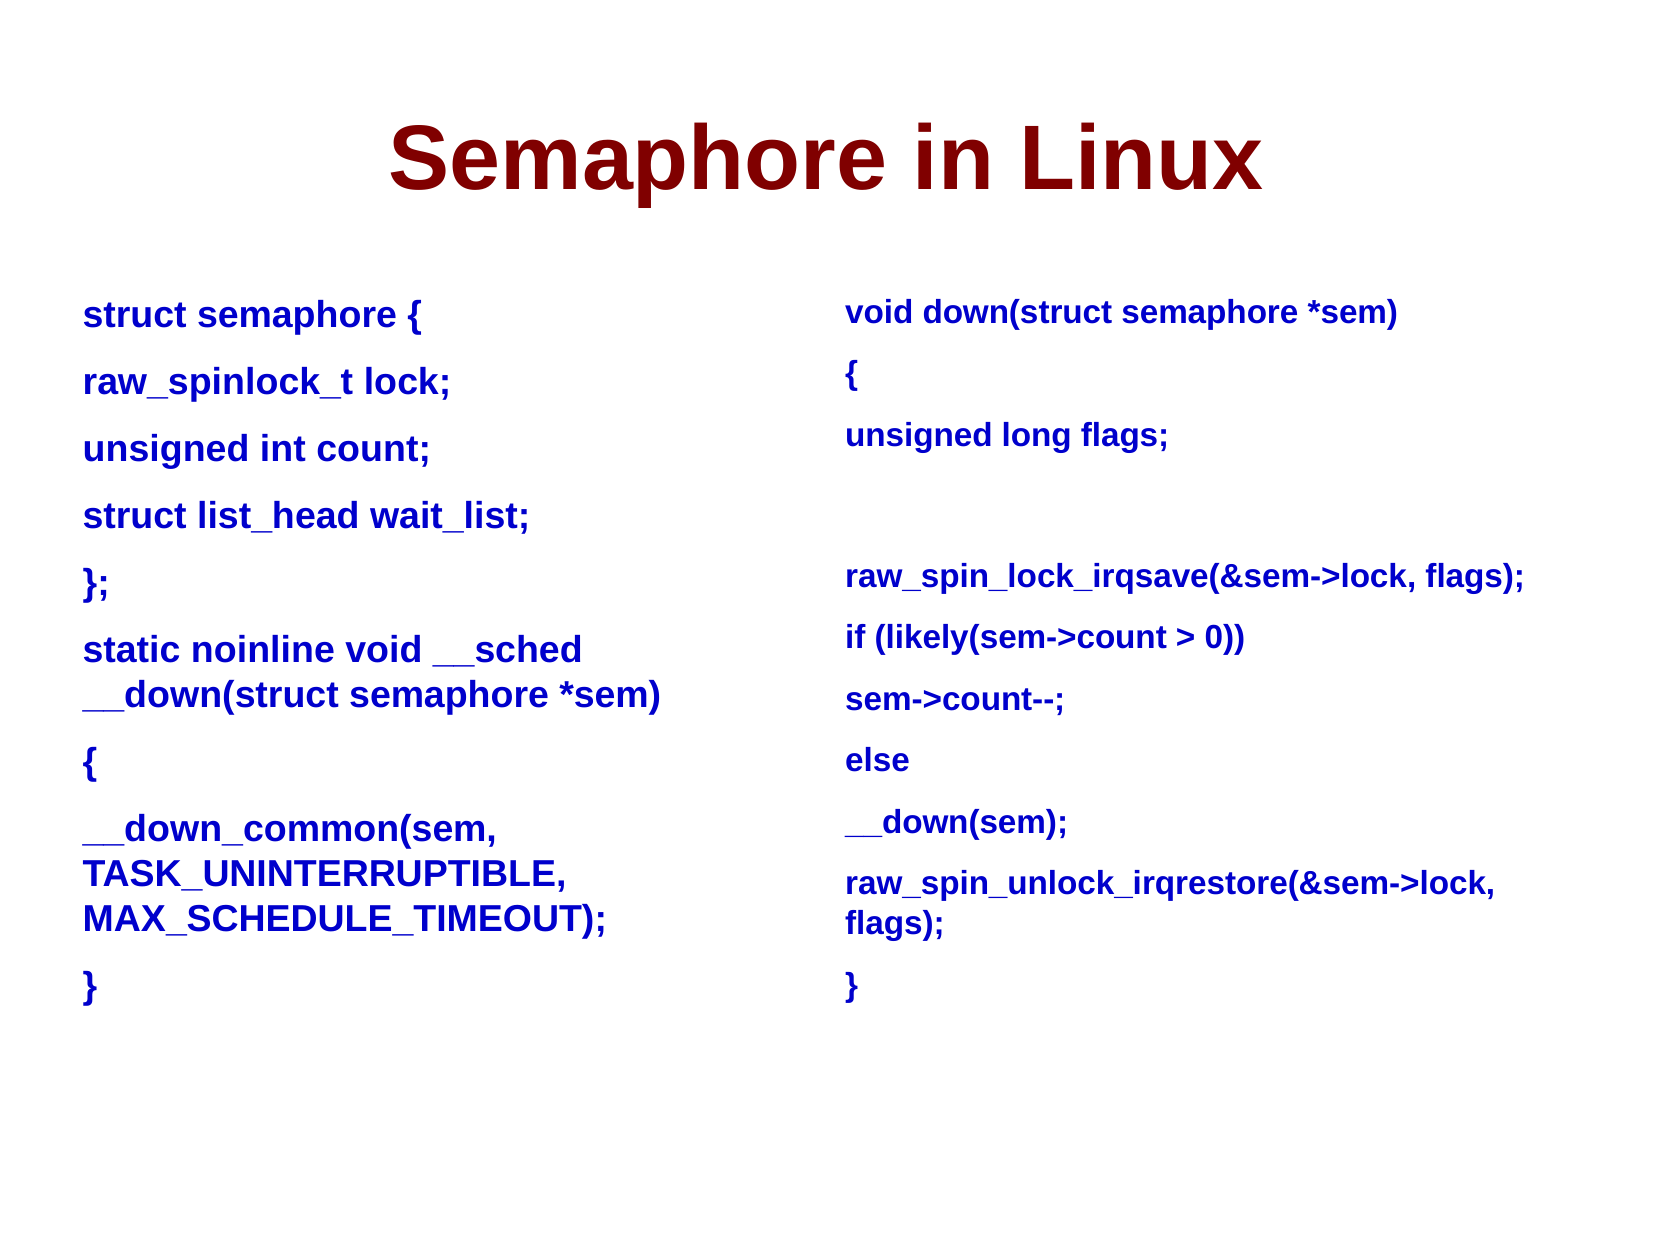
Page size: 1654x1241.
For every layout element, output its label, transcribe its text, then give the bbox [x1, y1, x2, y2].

list void down(struct semaphore *sem) { unsigned long flags; raw_spin_lock_irqsave(&sem->lock, flags); if (likely(sem->count > 0)) sem->count--; else __down(sem); raw_spin_unlock_irqrestore(&sem->lock, flags); } [845, 290, 1572, 1010]
list struct semaphore { raw_spinlock_t lock; unsigned int count; struct list_head wait_list; }; static noinline void __sched __down(struct semaphore *sem) { __down_common(sem, TASK_UNINTERRUPTIBLE, MAX_SCHEDULE_TIMEOUT); } [82, 290, 809, 1010]
title Semaphore in Linux [82, 49, 1571, 257]
